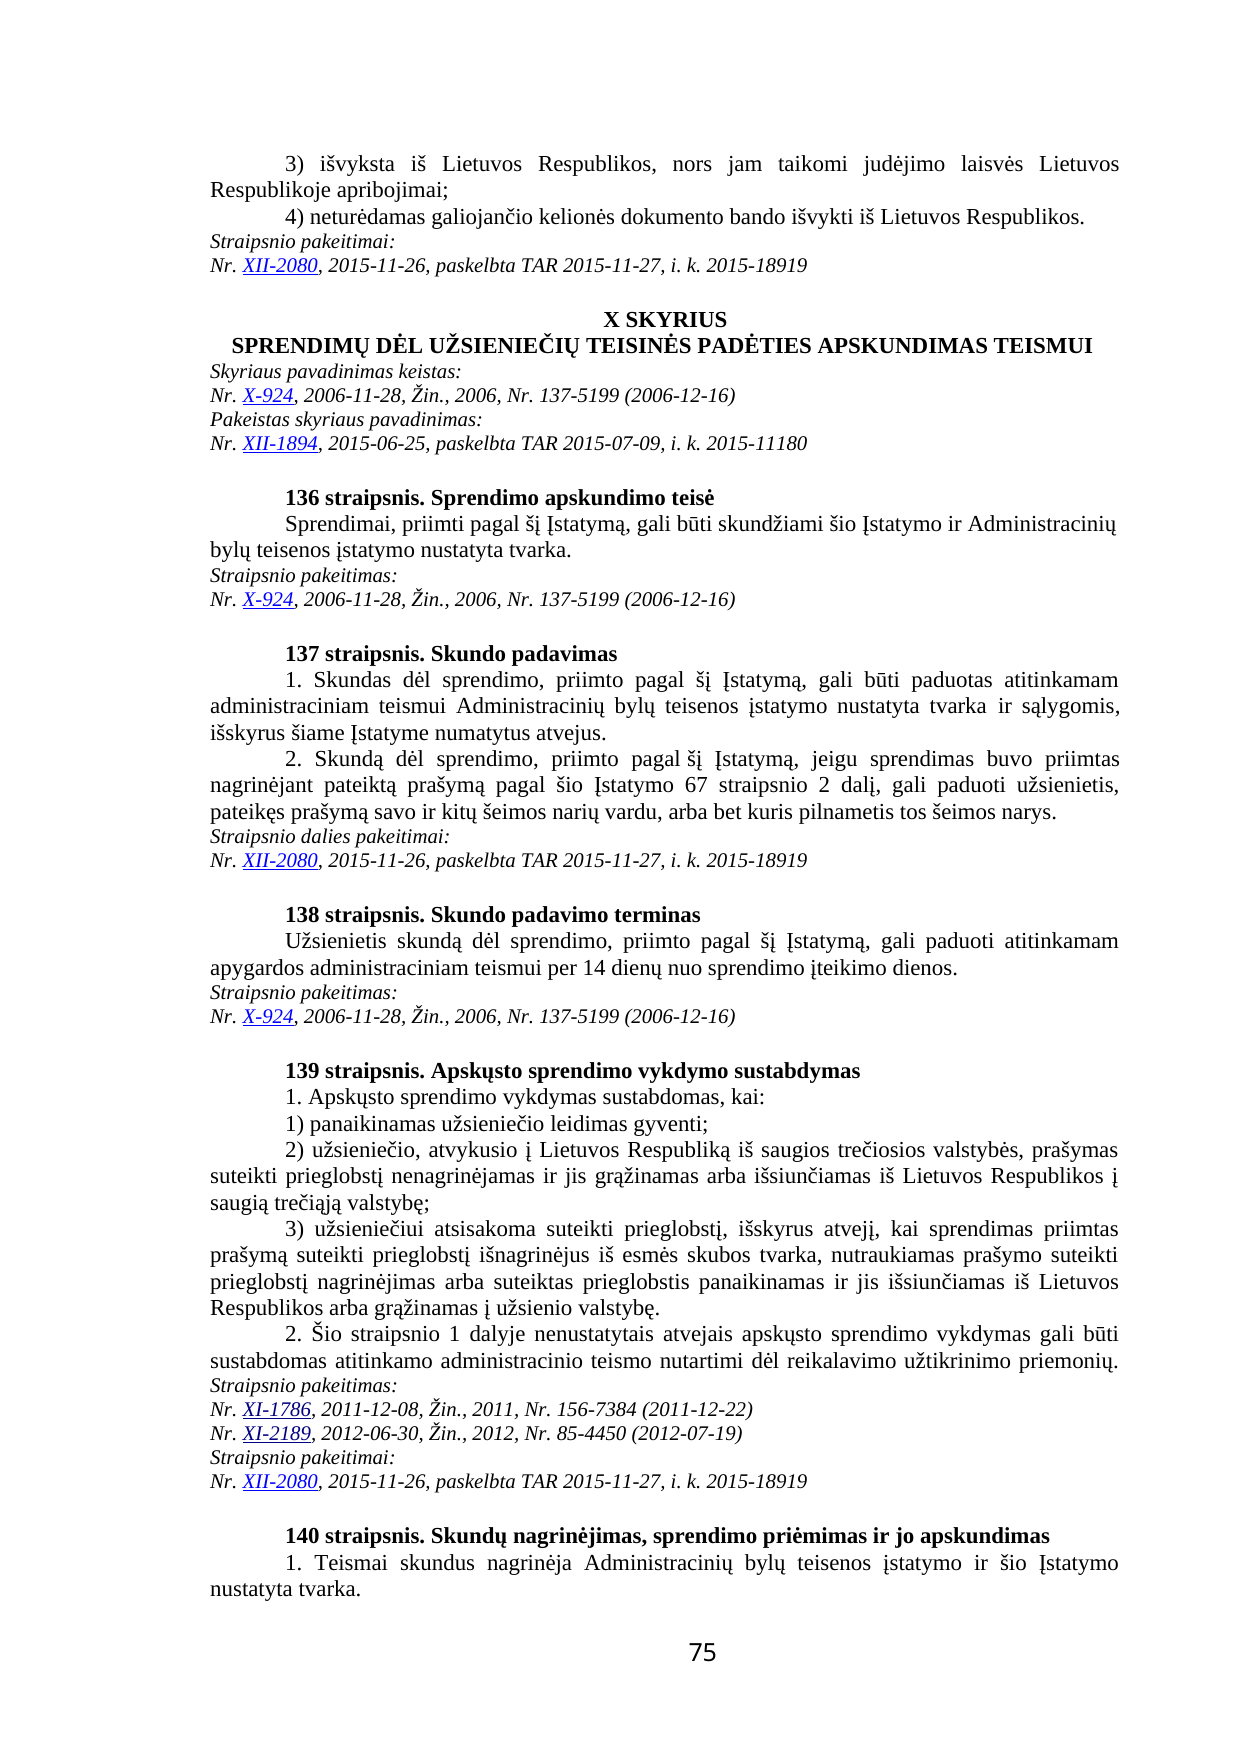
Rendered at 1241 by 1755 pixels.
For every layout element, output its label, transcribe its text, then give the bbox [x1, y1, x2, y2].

text Sprendimai, priimti pagal šį Įstatymą, gali būti skundžiami šio Įstatymo ir Administracinių bylų teisenos įstatymo nustatyta tvarka. [210, 510, 1120, 563]
text 2. Skundą dėl sprendimo, priimto pagal šį Įstatymą, jeigu sprendimas buvo priimtas nagrinėjant pateiktą prašymą pagal šio Įstatymo 67 straipsnio 2 dalį, gali paduoti užsienietis, pateikęs prašymą savo ir kitų šeimos narių vardu, arba bet kuris pilnametis tos šeimos narys. [210, 745, 1120, 824]
text X SKYRIUS [210, 306, 1120, 332]
text 140 straipsnis. Skundų nagrinėjimas, sprendimo priėmimas ir jo apskundimas [210, 1522, 1120, 1548]
text 137 straipsnis. Skundo padavimas [210, 639, 1120, 666]
text Nr. XI-1786, 2011-12-08, Žin., 2011, Nr. 156-7384 (2011-12-22) [210, 1397, 1120, 1421]
text Nr. XI-2189, 2012-06-30, Žin., 2012, Nr. 85-4450 (2012-07-19) [210, 1421, 1120, 1445]
text Nr. X-924, 2006-11-28, Žin., 2006, Nr. 137-5199 (2006-12-16) [210, 383, 1120, 407]
text Nr. X-924, 2006-11-28, Žin., 2006, Nr. 137-5199 (2006-12-16) [210, 1004, 1120, 1028]
text Nr. XII-2080, 2015-11-26, paskelbta TAR 2015-11-27, i. k. 2015-18919 [210, 253, 1120, 277]
text Skyriaus pavadinimas keistas: [210, 359, 1120, 383]
text Nr. X-924, 2006-11-28, Žin., 2006, Nr. 137-5199 (2006-12-16) [210, 587, 1120, 611]
text 2. Šio straipsnio 1 dalyje nenustatytais atvejais apskųsto sprendimo vykdymas gali būti sustabdomas atitinkamo administracinio teismo nutartimi dėl reikalavimo užtikrinimo priemonių. Straipsnio pakeitimas: [210, 1320, 1120, 1397]
text 4) neturėdamas galiojančio kelionės dokumento bando išvykti iš Lietuvos Respublikos. [210, 203, 1120, 229]
text Pakeistas skyriaus pavadinimas: [210, 407, 1120, 431]
text 138 straipsnis. Skundo padavimo terminas [210, 901, 1120, 927]
text Nr. XII-2080, 2015-11-26, paskelbta TAR 2015-11-27, i. k. 2015-18919 [210, 1469, 1120, 1493]
text Straipsnio dalies pakeitimai: [210, 824, 1120, 848]
text Užsienietis skundą dėl sprendimo, priimto pagal šį Įstatymą, gali paduoti atitinkamam apygardos administraciniam teismui per 14 dienų nuo sprendimo įteikimo dienos. [210, 927, 1120, 980]
text 3) užsieniečiui atsisakoma suteikti prieglobstį, išskyrus atvejį, kai sprendimas priimtas prašymą suteikti prieglobstį išnagrinėjus iš esmės skubos tvarka, nutraukiamas prašymo suteikti prieglobstį nagrinėjimas arba suteiktas prieglobstis panaikinamas ir jis išsiunčiamas iš Lietuvos Respublikos arba grąžinamas į užsienio valstybę. [210, 1215, 1120, 1320]
text SPRENDIMŲ DĖL UŽSIENIEČIŲ TEISINĖS PADĖTIES APSKUNDIMAS TEISMUI [210, 332, 1120, 359]
text Straipsnio pakeitimai: [210, 1445, 1120, 1469]
text Nr. XII-1894, 2015-06-25, paskelbta TAR 2015-07-09, i. k. 2015-11180 [210, 431, 1120, 455]
text 3) išvyksta iš Lietuvos Respublikos, nors jam taikomi judėjimo laisvės Lietuvos Respublikoje apribojimai; [210, 150, 1120, 203]
text 1. Skundas dėl sprendimo, priimto pagal šį Įstatymą, gali būti paduotas atitinkamam administraciniam teismui Administracinių bylų teisenos įstatymo nustatyta tvarka ir sąlygomis, išskyrus šiame Įstatyme numatytus atvejus. [210, 666, 1120, 745]
text 1) panaikinamas užsieniečio leidimas gyventi; [210, 1109, 1120, 1136]
text Straipsnio pakeitimai: [210, 229, 1120, 253]
text Straipsnio pakeitimas: [210, 563, 1120, 587]
text 1. Teismai skundus nagrinėja Administracinių bylų teisenos įstatymo ir šio Įstatymo nustatyta tvarka. [210, 1548, 1120, 1601]
text Nr. XII-2080, 2015-11-26, paskelbta TAR 2015-11-27, i. k. 2015-18919 [210, 848, 1120, 872]
text 2) užsieniečio, atvykusio į Lietuvos Respubliką iš saugios trečiosios valstybės, prašymas suteikti prieglobstį nenagrinėjamas ir jis grąžinamas arba išsiunčiamas iš Lietuvos Respublikos į saugią trečiąją valstybę; [210, 1136, 1120, 1215]
text 136 straipsnis. Sprendimo apskundimo teisė [210, 484, 1120, 510]
text Straipsnio pakeitimas: [210, 980, 1120, 1004]
text 139 straipsnis. Apskųsto sprendimo vykdymo sustabdymas [210, 1057, 1120, 1083]
text 1. Apskųsto sprendimo vykdymas sustabdomas, kai: [210, 1083, 1120, 1109]
